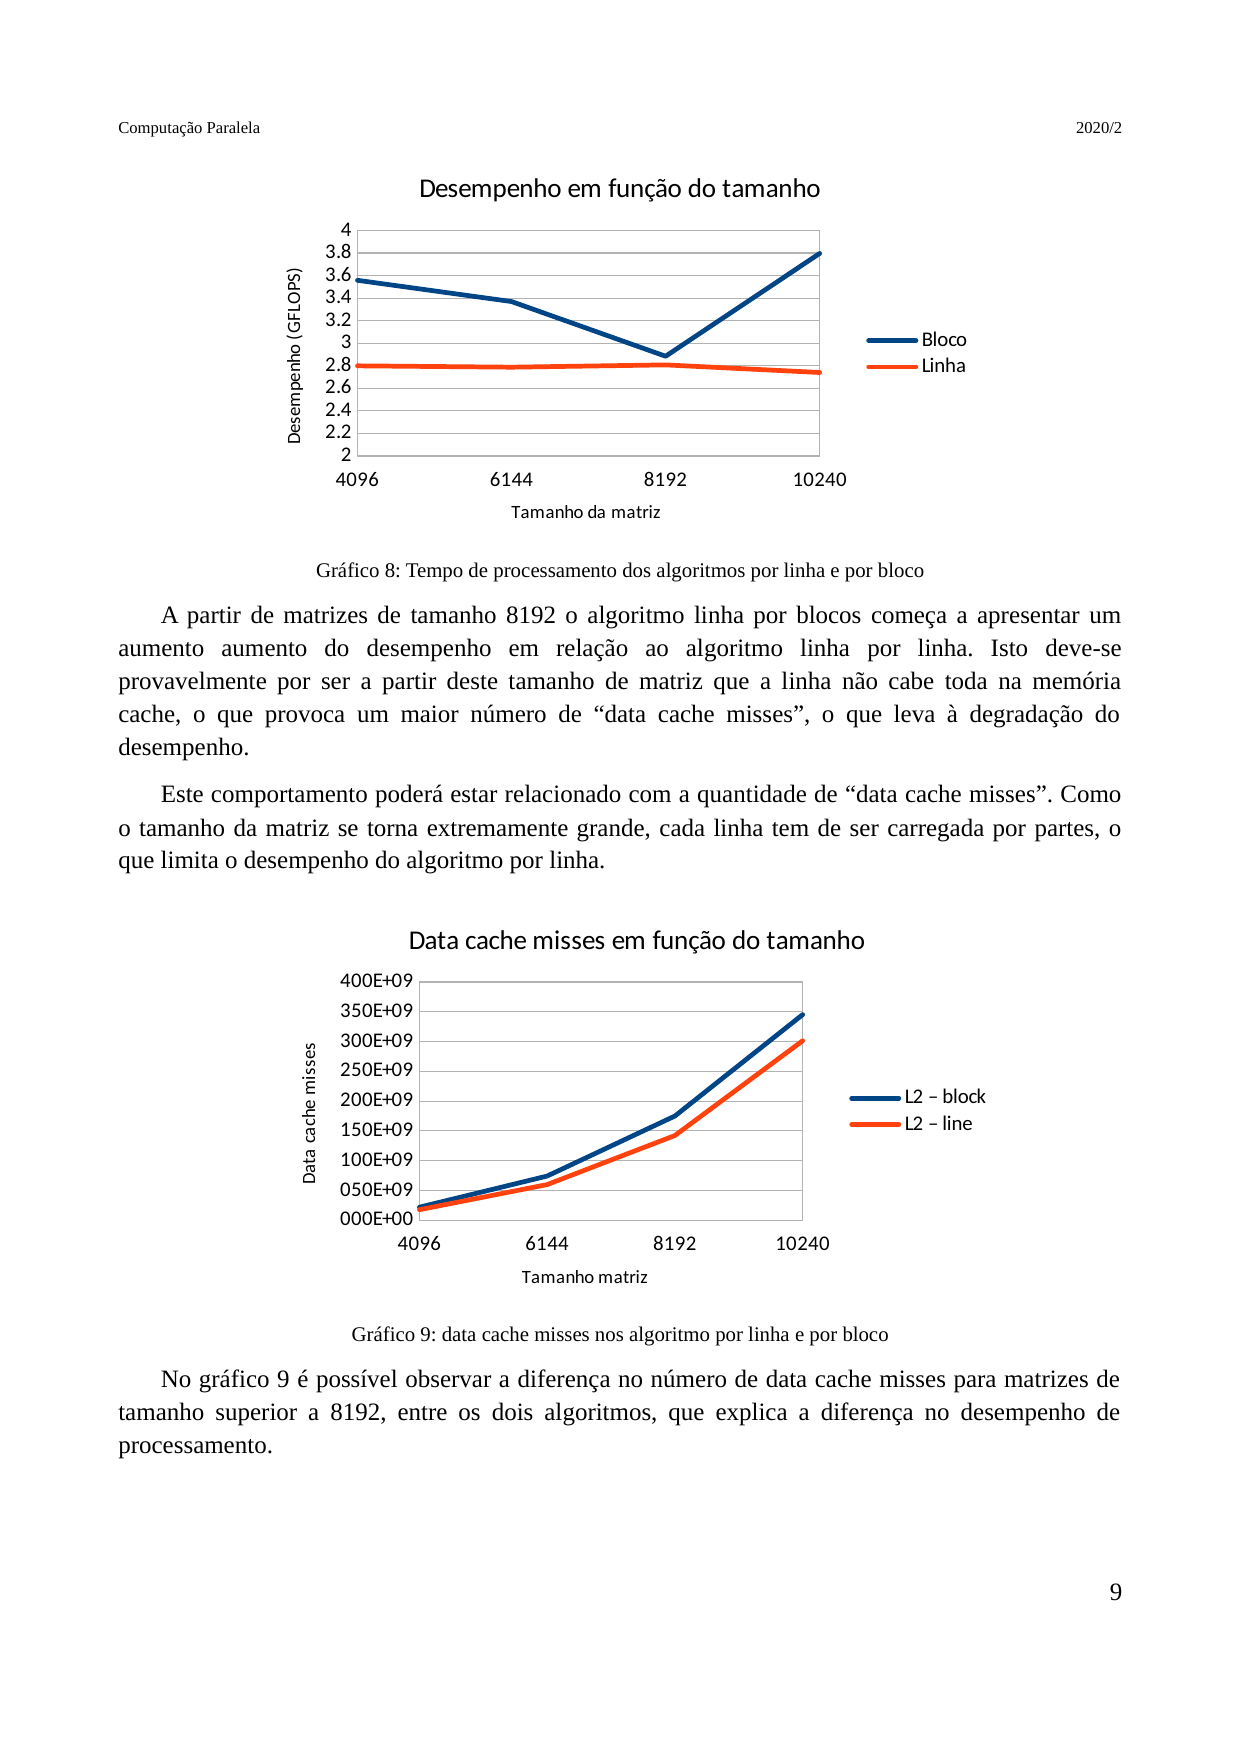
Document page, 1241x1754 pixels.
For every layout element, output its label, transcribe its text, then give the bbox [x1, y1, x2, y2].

text Este comportamento poderá estar relacionado com a quantidade de “data cache misses”. Como o tamanho da matriz se torna extremamente grande, cada linha tem de ser carregada por partes, o que limita o desempenho do algoritmo por linha. [118, 779, 1122, 874]
text Gráfico 8: Tempo de processamento dos algoritmos por linha e por bloco [118, 153, 1122, 582]
text A partir de matrizes de tamanho 8192 o algoritmo linha por blocos começa a apresentar um aumento aumento do desempenho em relação ao algoritmo linha por linha. Isto deve-se provavelmente por ser a partir deste tamanho de matriz que a linha não cabe toda na memória cache, o que provoca um maior número de “data cache misses”, o que leva à degradação do desempenho. [118, 600, 1122, 761]
text No gráfico 9 é possível observar a diferença no número de data cache misses para matrizes de tamanho superior a 8192, entre os dois algoritmos, que explica a diferença no desempenho de processamento. [118, 1364, 1122, 1459]
text Gráfico 9: data cache misses nos algoritmo por linha e por bloco [118, 893, 1122, 1346]
